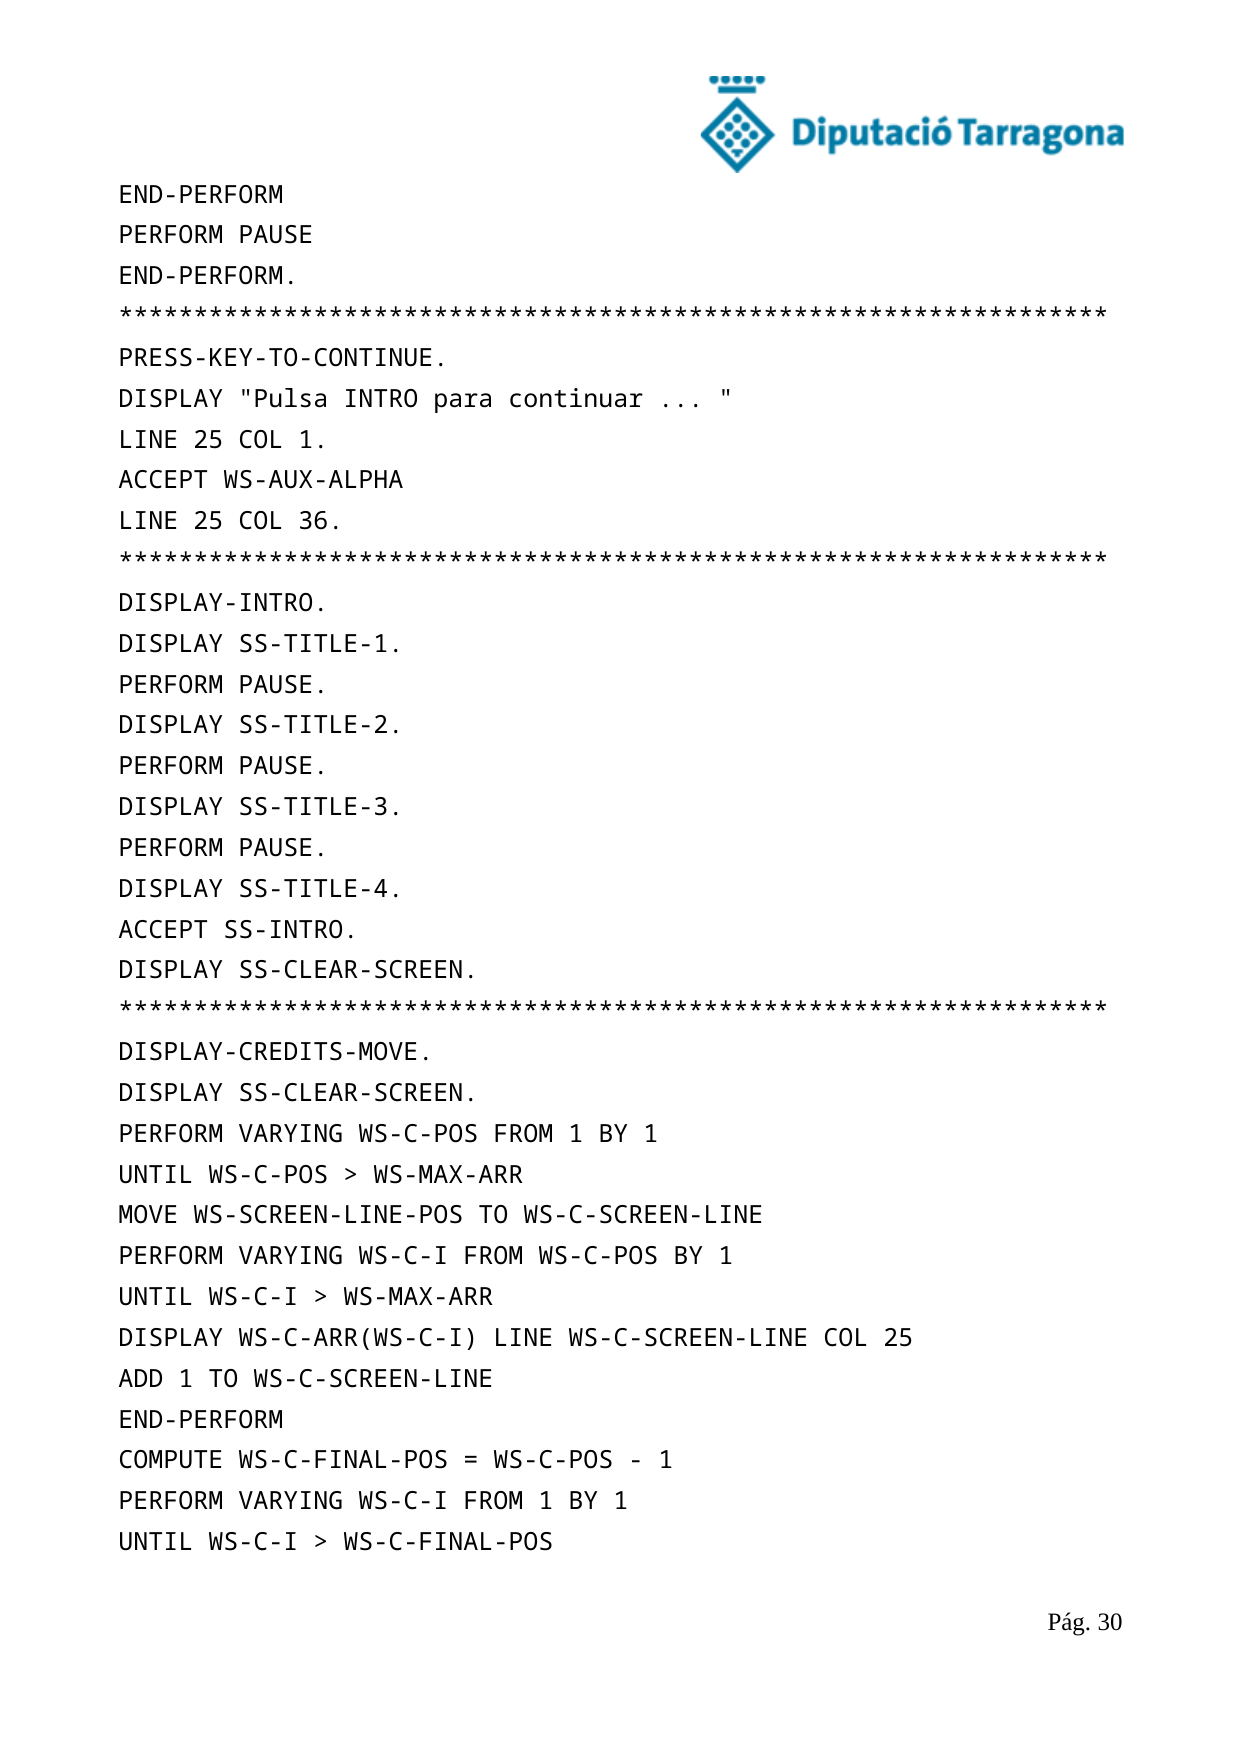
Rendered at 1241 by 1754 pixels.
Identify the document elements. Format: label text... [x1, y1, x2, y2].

text PERFORM PAUSE. [118, 830, 1122, 864]
text DISPLAY SS-CLEAR-SCREEN. [118, 1075, 1122, 1109]
text COMPUTE WS-C-FINAL-POS = WS-C-POS - 1 [118, 1442, 1122, 1476]
text END-PERFORM. [118, 258, 1122, 292]
text PERFORM PAUSE [118, 217, 1122, 251]
text PERFORM PAUSE. [118, 748, 1122, 782]
text PERFORM PAUSE. [118, 666, 1122, 700]
text ****************************************************************** [118, 544, 1122, 578]
text DISPLAY SS-CLEAR-SCREEN. [118, 952, 1122, 986]
text PERFORM VARYING WS-C-I FROM 1 BY 1 [118, 1483, 1122, 1517]
text PRESS-KEY-TO-CONTINUE. [118, 340, 1122, 374]
picture [700, 76, 1124, 173]
text DISPLAY WS-C-ARR(WS-C-I) LINE WS-C-SCREEN-LINE COL 25 [118, 1320, 1122, 1354]
text UNTIL WS-C-I > WS-MAX-ARR [118, 1279, 1122, 1313]
text DISPLAY SS-TITLE-3. [118, 789, 1122, 823]
text LINE 25 COL 1. [118, 421, 1122, 455]
text ACCEPT WS-AUX-ALPHA [118, 462, 1122, 496]
text END-PERFORM [118, 176, 1122, 210]
text DISPLAY SS-TITLE-1. [118, 626, 1122, 659]
text ****************************************************************** [118, 299, 1122, 333]
text DISPLAY-INTRO. [118, 585, 1122, 619]
text PERFORM VARYING WS-C-I FROM WS-C-POS BY 1 [118, 1238, 1122, 1272]
text DISPLAY "Pulsa INTRO para continuar ... " [118, 381, 1122, 414]
text UNTIL WS-C-I > WS-C-FINAL-POS [118, 1524, 1122, 1558]
text DISPLAY SS-TITLE-2. [118, 707, 1122, 741]
text DISPLAY SS-TITLE-4. [118, 871, 1122, 904]
text ACCEPT SS-INTRO. [118, 911, 1122, 945]
text UNTIL WS-C-POS > WS-MAX-ARR [118, 1156, 1122, 1190]
text MOVE WS-SCREEN-LINE-POS TO WS-C-SCREEN-LINE [118, 1197, 1122, 1231]
text ****************************************************************** [118, 993, 1122, 1027]
text END-PERFORM [118, 1401, 1122, 1435]
text LINE 25 COL 36. [118, 503, 1122, 537]
text PERFORM VARYING WS-C-POS FROM 1 BY 1 [118, 1116, 1122, 1149]
text DISPLAY-CREDITS-MOVE. [118, 1034, 1122, 1068]
text ADD 1 TO WS-C-SCREEN-LINE [118, 1361, 1122, 1394]
